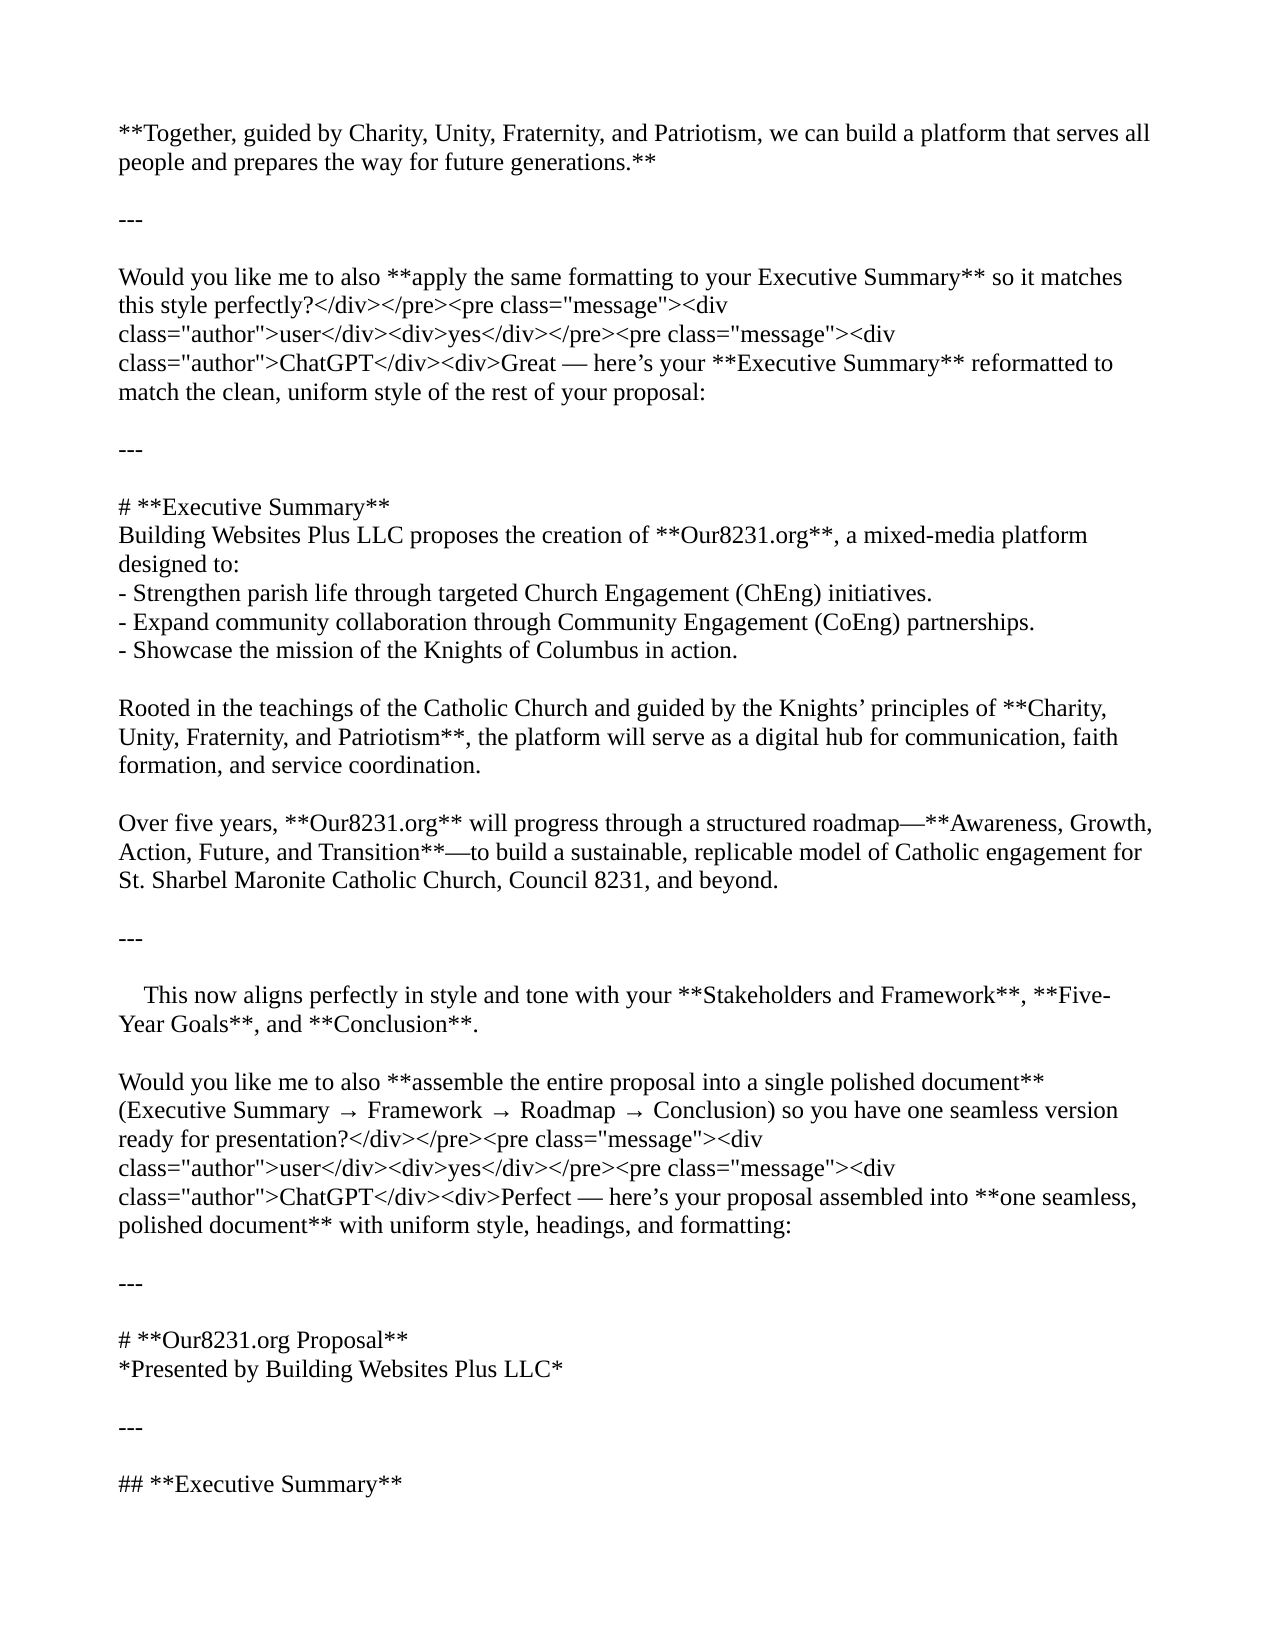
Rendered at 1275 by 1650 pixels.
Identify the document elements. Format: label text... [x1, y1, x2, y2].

text Rooted in the teachings of the Catholic Church and guided by the Knights’ principles of **Charity, Unity, Fraternity, and Patriotism**, the platform will serve as a digital hub for communication, faith formation, and service coordination. [118, 693, 1157, 779]
text Would you like me to also **apply the same formatting to your Executive Summary** so it matches this style perfectly?</div></pre><pre class="message"><div class="author">user</div><div>yes</div></pre><pre class="message"><div class="author">ChatGPT</div><div>Great — here’s your **Executive Summary** reformatted to match the clean, uniform style of the rest of your proposal: [118, 262, 1157, 406]
text --- [118, 204, 1157, 233]
text *Presented by Building Websites Plus LLC* [118, 1354, 1157, 1383]
text --- [118, 1268, 1157, 1297]
text --- [118, 1412, 1157, 1441]
text ## **Executive Summary** [118, 1469, 1157, 1498]
text --- [118, 923, 1157, 952]
text - Strengthen parish life through targeted Church Engagement (ChEng) initiatives. [118, 578, 1157, 607]
text Over five years, **Our8231.org** will progress through a structured roadmap—**Awareness, Growth, Action, Future, and Transition**—to build a sustainable, replicable model of Catholic engagement for St. Sharbel Maronite Catholic Church, Council 8231, and beyond. [118, 808, 1157, 894]
text Would you like me to also **assemble the entire proposal into a single polished document** (Executive Summary → Framework → Roadmap → Conclusion) so you have one seamless version ready for presentation?</div></pre><pre class="message"><div class="author">user</div><div>yes</div></pre><pre class="message"><div class="author">ChatGPT</div><div>Perfect — here’s your proposal assembled into **one seamless, polished document** with uniform style, headings, and formatting: [118, 1067, 1157, 1239]
text # **Our8231.org Proposal** [118, 1326, 1157, 1354]
text - Showcase the mission of the Knights of Columbus in action. [118, 636, 1157, 664]
text # **Executive Summary** [118, 492, 1157, 521]
text --- [118, 434, 1157, 463]
text Building Websites Plus LLC proposes the creation of **Our8231.org**, a mixed-media platform designed to: [118, 521, 1157, 578]
text ✨ This now aligns perfectly in style and tone with your **Stakeholders and Framework**, **Five-Year Goals**, and **Conclusion**. [118, 981, 1157, 1038]
text - Expand community collaboration through Community Engagement (CoEng) partnerships. [118, 607, 1157, 636]
text **Together, guided by Charity, Unity, Fraternity, and Patriotism, we can build a platform that serves all people and prepares the way for future generations.** [118, 118, 1157, 176]
